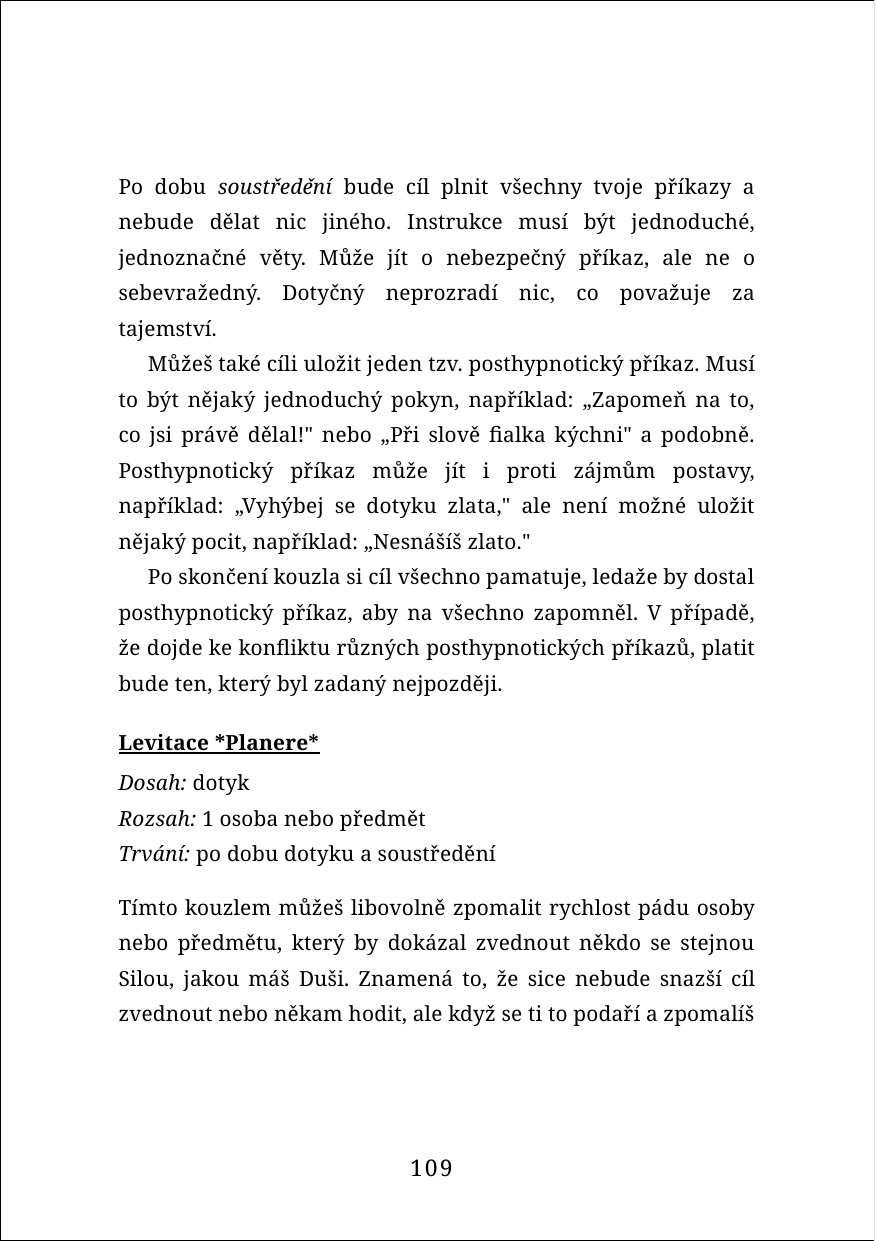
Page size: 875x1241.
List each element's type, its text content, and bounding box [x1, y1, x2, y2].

text Dosah: dotyk Rozsah: 1 osoba nebo předmět Trvání: po dobu dotyku a soustředění [118, 768, 756, 868]
subtitle Levitace *Planere* [118, 728, 756, 757]
text Tímto kouzlem můžeš libovolně zpomalit rychlost pádu osoby nebo předmětu, který by dokázal zvednout někdo se stejnou Silou, jakou máš Duši. Znamená to, že sice nebude snazší cíl zvednout nebo někam hodit, ale když se ti to podaří a zpomalíš [118, 893, 756, 1028]
text Po dobu soustředění bude cíl plnit všechny tvoje příkazy a nebude dělat nic jiného. Instrukce musí být jednoduché, jednoznačné věty. Může jít o nebezpečný příkaz, ale ne o sebevražedný. Dotyčný neprozradí nic, co považuje za tajemství. Můžeš také cíli uložit jeden tzv. posthypnotický příkaz. Musí to být nějaký jednoduchý pokyn, například: „Zapomeň na to, co jsi právě dělal!" nebo „Při slově fialka kýchni" a podobně. Posthypnotický příkaz může jít i proti zájmům postavy, například: „Vyhýbej se dotyku zlata," ale není možné uložit nějaký pocit, například: „Nesnášíš zlato." Po skončení kouzla si cíl všechno pamatuje, ledaže by dostal posthypnotický příkaz, aby na všechno zapomněl. V případě, že dojde ke konfliktu různých posthypnotických příkazů, platit bude ten, který byl zadaný nejpozději. [118, 172, 756, 697]
